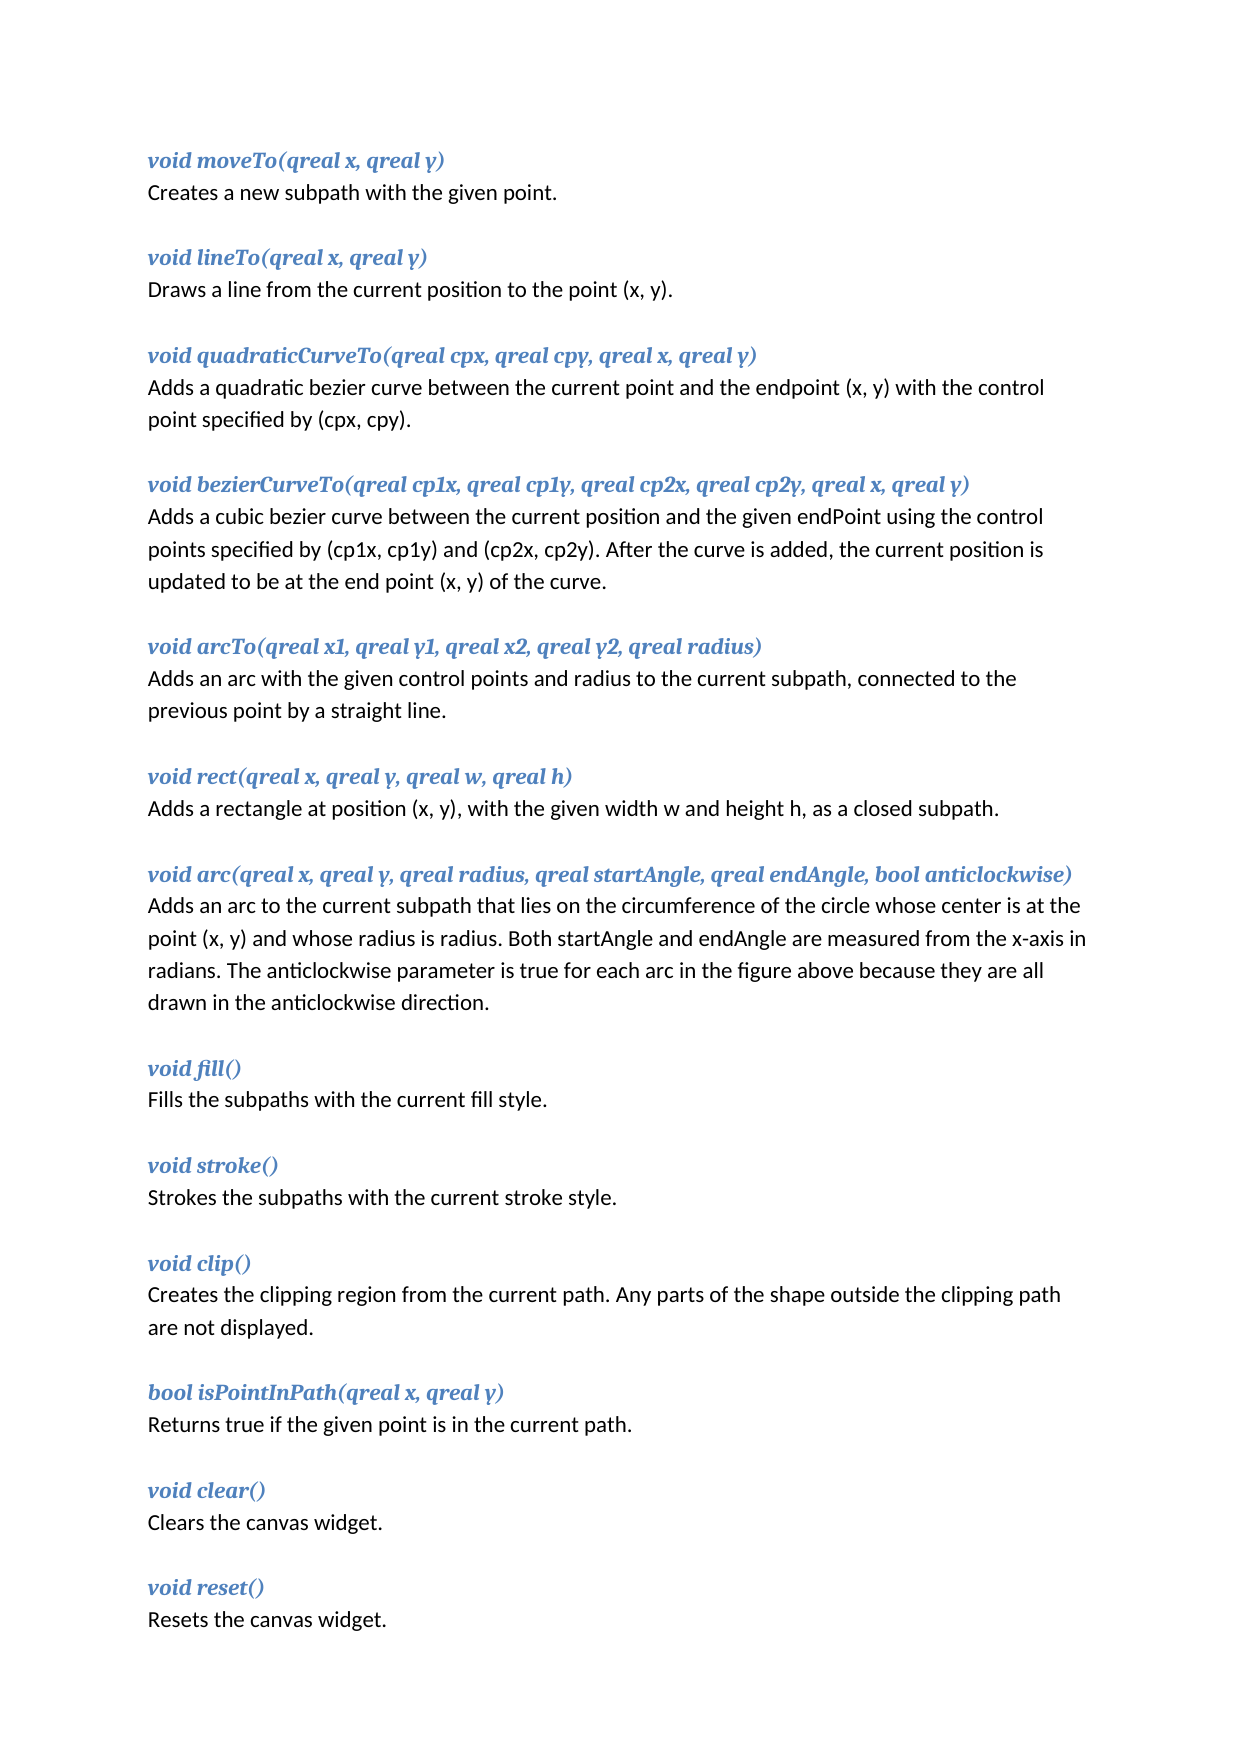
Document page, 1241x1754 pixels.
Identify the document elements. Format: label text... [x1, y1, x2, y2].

subtitle void reset() [148, 1575, 1093, 1601]
text Returns true if the given point is in the current path. [148, 1410, 1093, 1438]
text Adds an arc to the current subpath that lies on the circumference of the circle whose center is at the point (x, y) and whose radius is radius. Both startAngle and endAngle are measured from the x-axis in radians. The anticlockwise parameter is true for each arc in the figure above because they are all drawn in the anticlockwise direction. [148, 892, 1093, 1016]
text Strokes the subpaths with the current stroke style. [148, 1183, 1093, 1211]
subtitle void arc(qreal x, qreal y, qreal radius, qreal startAngle, qreal endAngle, bool anticlockwise) [148, 861, 1093, 888]
subtitle bool isPointInPath(qreal x, qreal y) [148, 1380, 1093, 1406]
subtitle void stroke() [148, 1153, 1093, 1179]
subtitle void bezierCurveTo(qreal cp1x, qreal cp1y, qreal cp2x, qreal cp2y, qreal x, qreal y) [148, 472, 1093, 499]
text Adds an arc with the given control points and radius to the current subpath, connected to the previous point by a straight line. [148, 664, 1093, 724]
subtitle void lineTo(qreal x, qreal y) [148, 245, 1093, 271]
text Adds a quadratic bezier curve between the current point and the endpoint (x, y) with the control point specified by (cpx, cpy). [148, 373, 1093, 433]
text Creates a new subpath with the given point. [148, 178, 1093, 206]
text Adds a rectangle at position (x, y), with the given width w and height h, as a closed subpath. [148, 794, 1093, 822]
text Resets the canvas widget. [148, 1605, 1093, 1633]
text Draws a line from the current position to the point (x, y). [148, 275, 1093, 303]
text Clears the canvas widget. [148, 1508, 1093, 1536]
subtitle void arcTo(qreal x1, qreal y1, qreal x2, qreal y2, qreal radius) [148, 634, 1093, 661]
subtitle void clip() [148, 1250, 1093, 1277]
subtitle void quadraticCurveTo(qreal cpx, qreal cpy, qreal x, qreal y) [148, 343, 1093, 369]
text Fills the subpaths with the current fill style. [148, 1086, 1093, 1114]
subtitle void clear() [148, 1478, 1093, 1504]
subtitle void fill() [148, 1055, 1093, 1082]
text Creates the clipping region from the current path. Any parts of the shape outside the clipping path are not displayed. [148, 1281, 1093, 1341]
subtitle void moveTo(qreal x, qreal y) [148, 148, 1093, 174]
subtitle void rect(qreal x, qreal y, qreal w, qreal h) [148, 764, 1093, 790]
text Adds a cubic bezier curve between the current position and the given endPoint using the control points specified by (cp1x, cp1y) and (cp2x, cp2y). After the curve is added, the current position is updated to be at the end point (x, y) of the curve. [148, 502, 1093, 595]
